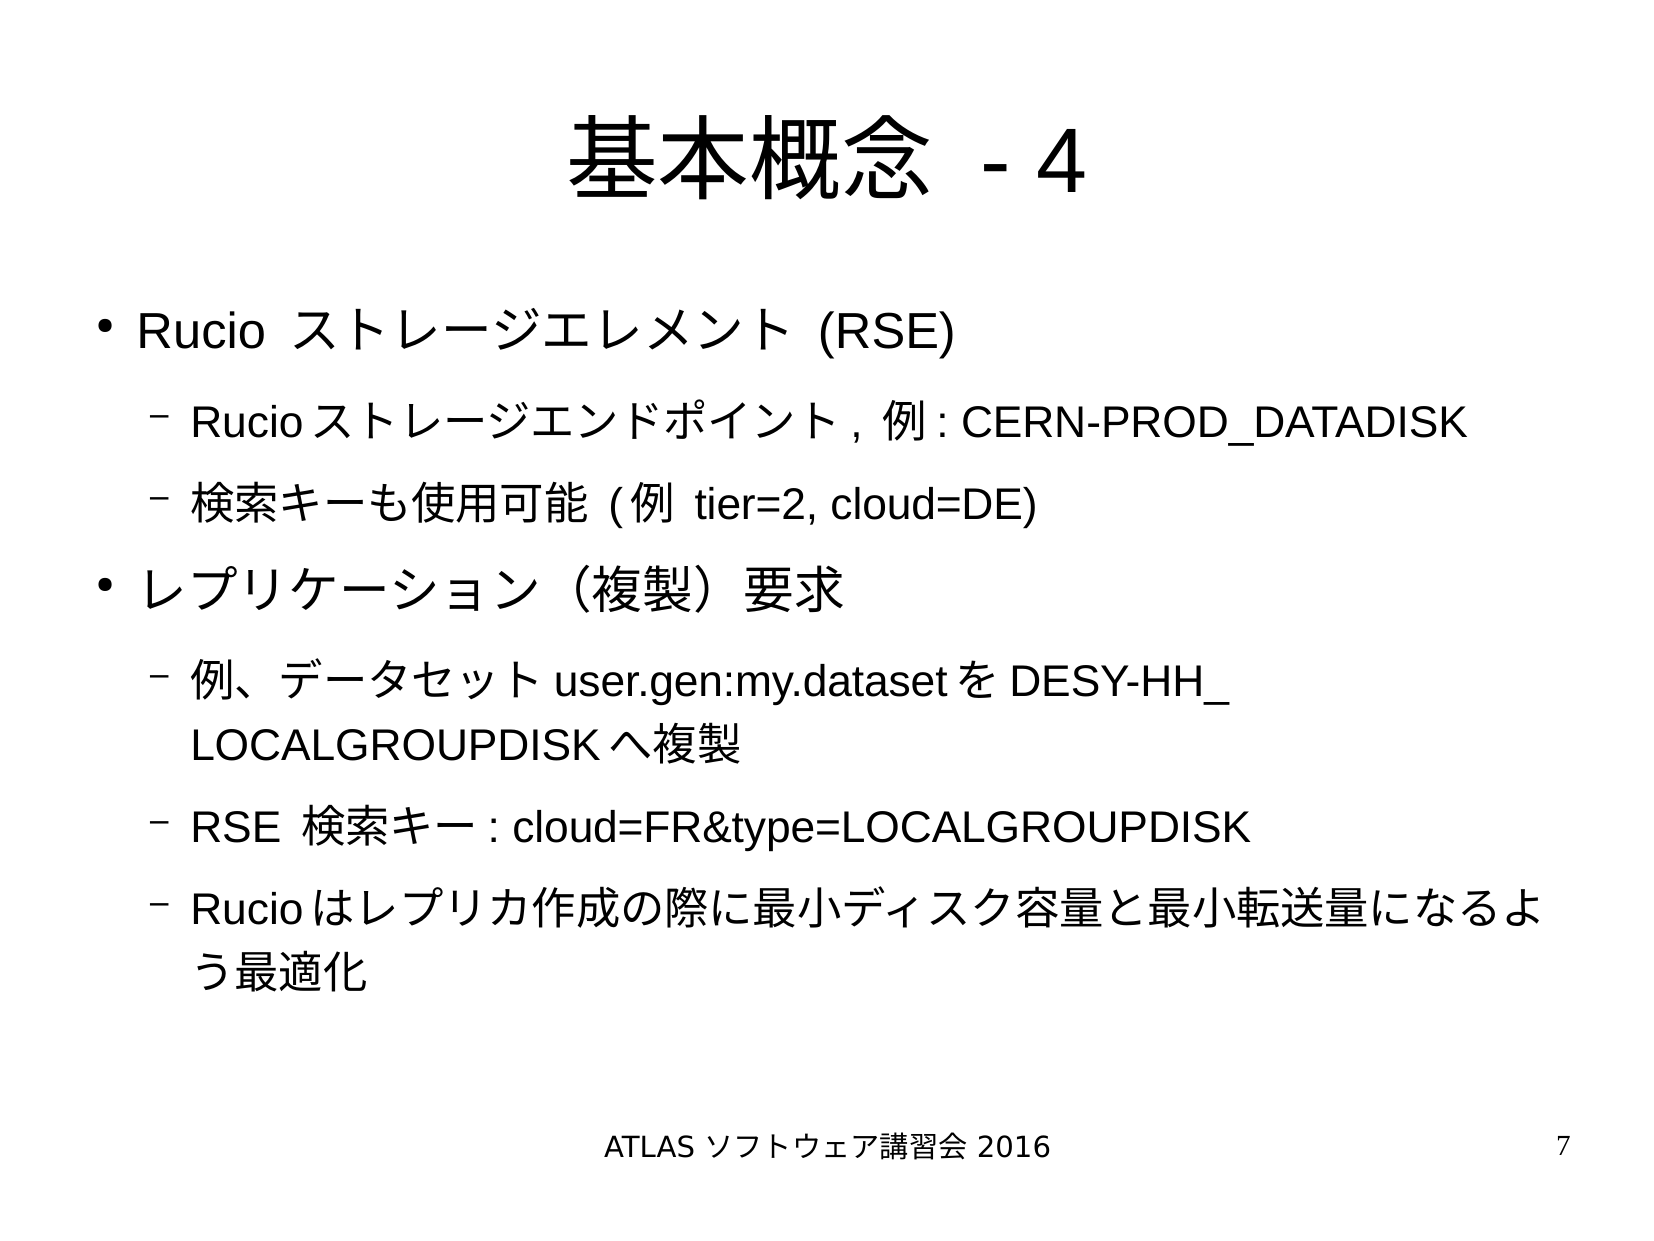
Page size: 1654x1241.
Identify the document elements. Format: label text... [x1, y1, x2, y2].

list Rucio ストレージエレメント (RSE) Rucioストレージエンドポイント, 例: CERN-PROD_DATADISK 検索キーも使用可能 (例 tier=2, cloud=DE) レプリケーション（複製）要求 例、データセットuser.gen:my.datasetをDESY-HH_ LOCALGROUPDISKへ複製 RSE 検索キー: cloud=FR&type=LOCALGROUPDISK Rucioはレプリカ作成の際に最小ディスク容量と最小転送量になるよう最適化 [82, 290, 1571, 1010]
title 基本概念 - 4 [82, 49, 1571, 257]
